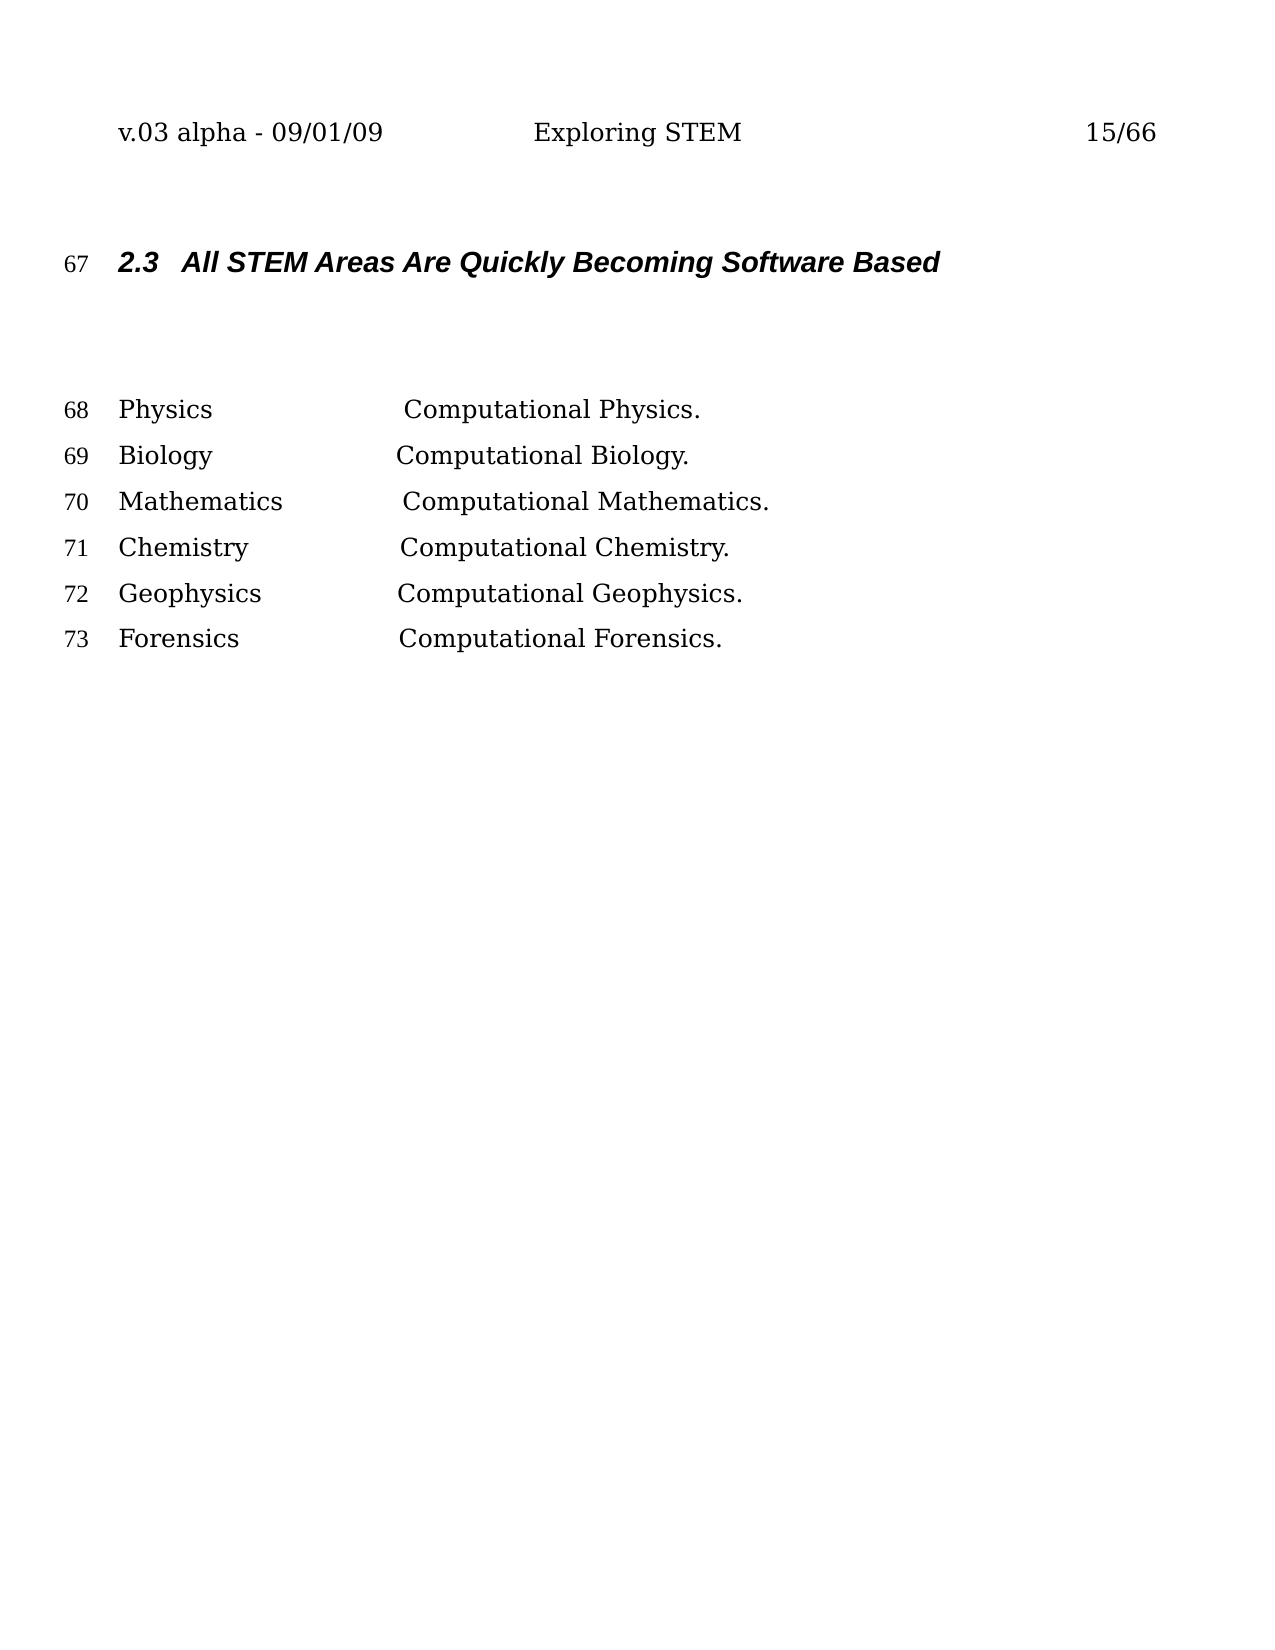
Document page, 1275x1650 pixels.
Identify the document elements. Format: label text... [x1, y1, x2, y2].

text Chemistry Computational Chemistry. [118, 533, 1157, 562]
text Physics Computational Physics. [118, 396, 1157, 425]
text Forensics Computational Forensics. [118, 625, 1157, 654]
text Geophysics Computational Geophysics. [118, 579, 1157, 608]
text Mathematics Computational Mathematics. [118, 487, 1157, 516]
subtitle All STEM Areas Are Quickly Becoming Software Based [118, 245, 1157, 278]
text Biology Computational Biology. [118, 441, 1157, 471]
